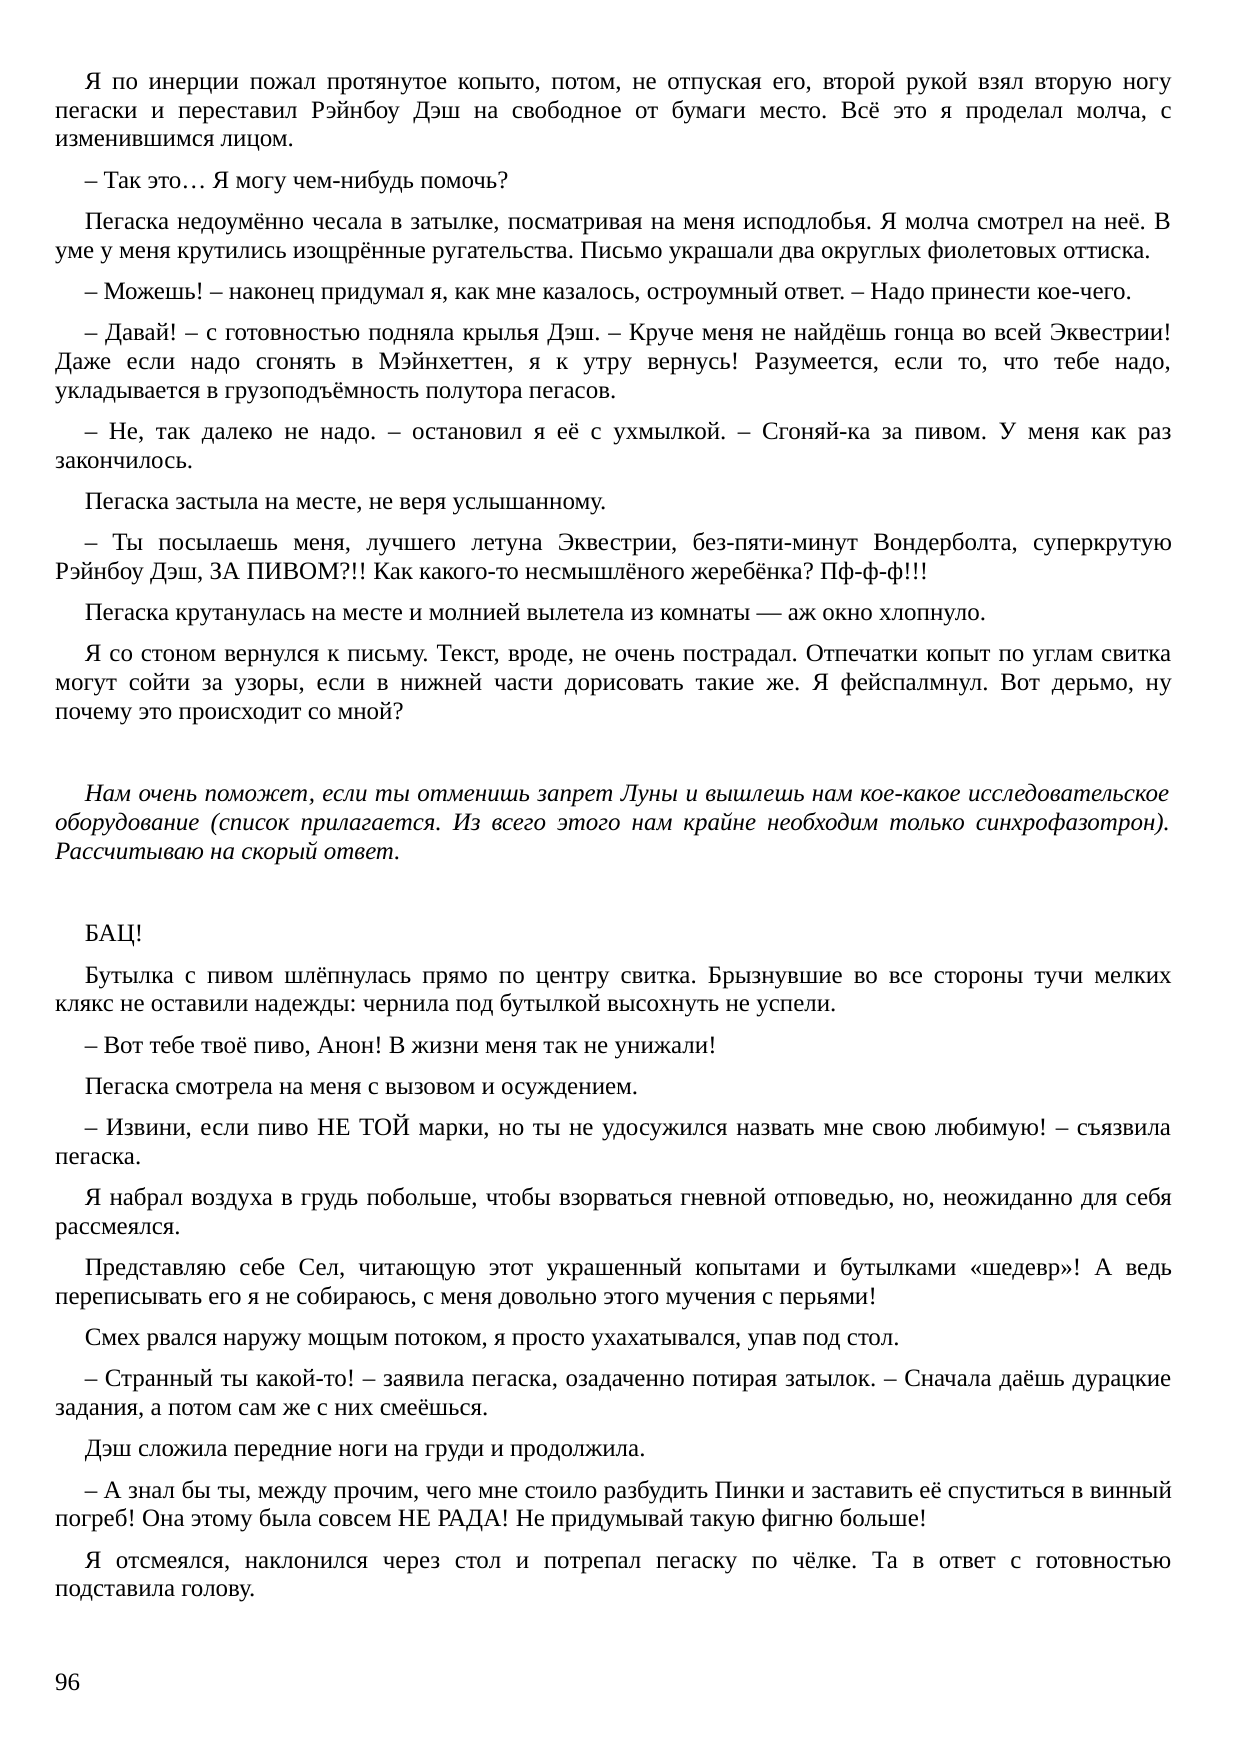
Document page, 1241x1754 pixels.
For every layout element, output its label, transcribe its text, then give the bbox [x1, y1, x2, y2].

text Пегаска недоумённо чесала в затылке, посматривая на меня исподлобья. Я молча смотрел на неё. В уме у меня крутились изощрённые ругательства. Письмо украшали два округлых фиолетовых оттиска. [55, 206, 1173, 263]
text – Ты посылаешь меня, лучшего летуна Эквестрии, без-пяти-минут Вондерболта, суперкрутую Рэйнбоу Дэш, ЗА ПИВОМ?!! Как какого-то несмышлёного жеребёнка? Пф-ф-ф!!! [55, 527, 1173, 585]
text – Можешь! – наконец придумал я, как мне казалось, остроумный ответ. – Надо принести кое-чего. [55, 276, 1173, 305]
text Пегаска смотрела на меня с вызовом и осуждением. [55, 1071, 1173, 1100]
text – Вот тебе твоё пиво, Анон! В жизни меня так не унижали! [55, 1030, 1173, 1058]
text Я отсмеялся, наклонился через стол и потрепал пегаску по чёлке. Та в ответ с готовностью подставила голову. [55, 1545, 1173, 1602]
text Я по инерции пожал протянутое копыто, потом, не отпуская его, второй рукой взял вторую ногу пегаски и переставил Рэйнбоу Дэш на свободное от бумаги место. Всё это я проделал молча, с изменившимся лицом. [55, 66, 1173, 152]
text – А знал бы ты, между прочим, чего мне стоило разбудить Пинки и заставить её спуститься в винный погреб! Она этому была совсем НЕ РАДА! Не придумывай такую фигню больше! [55, 1475, 1173, 1532]
text Смех рвался наружу мощым потоком, я просто ухахатывался, упав под стол. [55, 1322, 1173, 1351]
text Представляю себе Сел, читающую этот украшенный копытами и бутылками «шедевр»! А ведь переписывать его я не собираюсь, с меня довольно этого мучения с перьями! [55, 1252, 1173, 1310]
text БАЦ! [55, 918, 1173, 947]
text – Так это… Я могу чем-нибудь помочь? [55, 165, 1173, 193]
text Дэш сложила передние ноги на груди и продолжила. [55, 1433, 1173, 1462]
text – Странный ты какой-то! – заявила пегаска, озадаченно потирая затылок. – Сначала даёшь дурацкие задания, а потом сам же с них смеёшься. [55, 1363, 1173, 1421]
text – Не, так далеко не надо. – остановил я её с ухмылкой. – Сгоняй-ка за пивом. У меня как раз закончилось. [55, 416, 1173, 473]
text Бутылка с пивом шлёпнулась прямо по центру свитка. Брызнувшие во все стороны тучи мелких клякс не оставили надежды: чернила под бутылкой высохнуть не успели. [55, 960, 1173, 1017]
text – Извини, если пиво НЕ ТОЙ марки, но ты не удосужился назвать мне свою любимую! – съязвила пегаска. [55, 1112, 1173, 1170]
text Пегаска крутанулась на месте и молнией вылетела из комнаты — аж окно хлопнуло. [55, 597, 1173, 626]
text Нам очень поможет, если ты отменишь запрет Луны и вышлешь нам кое-какое исследовательское оборудование (список прилагается. Из всего этого нам крайне необходим только синхрофазотрон). Рассчитываю на скорый ответ. [55, 778, 1173, 865]
text – Давай! – с готовностью подняла крылья Дэш. – Круче меня не найдёшь гонца во всей Эквестрии! Даже если надо сгонять в Мэйнхеттен, я к утру вернусь! Разумеется, если то, что тебе надо, укладывается в грузоподъёмность полутора пегасов. [55, 317, 1173, 403]
text Я со стоном вернулся к письму. Текст, вроде, не очень пострадал. Отпечатки копыт по углам свитка могут сойти за узоры, если в нижней части дорисовать такие же. Я фейспалмнул. Вот дерьмо, ну почему это происходит со мной? [55, 638, 1173, 725]
text Я набрал воздуха в грудь побольше, чтобы взорваться гневной отповедью, но, неожиданно для себя рассмеялся. [55, 1182, 1173, 1240]
text Пегаска застыла на месте, не веря услышанному. [55, 486, 1173, 515]
